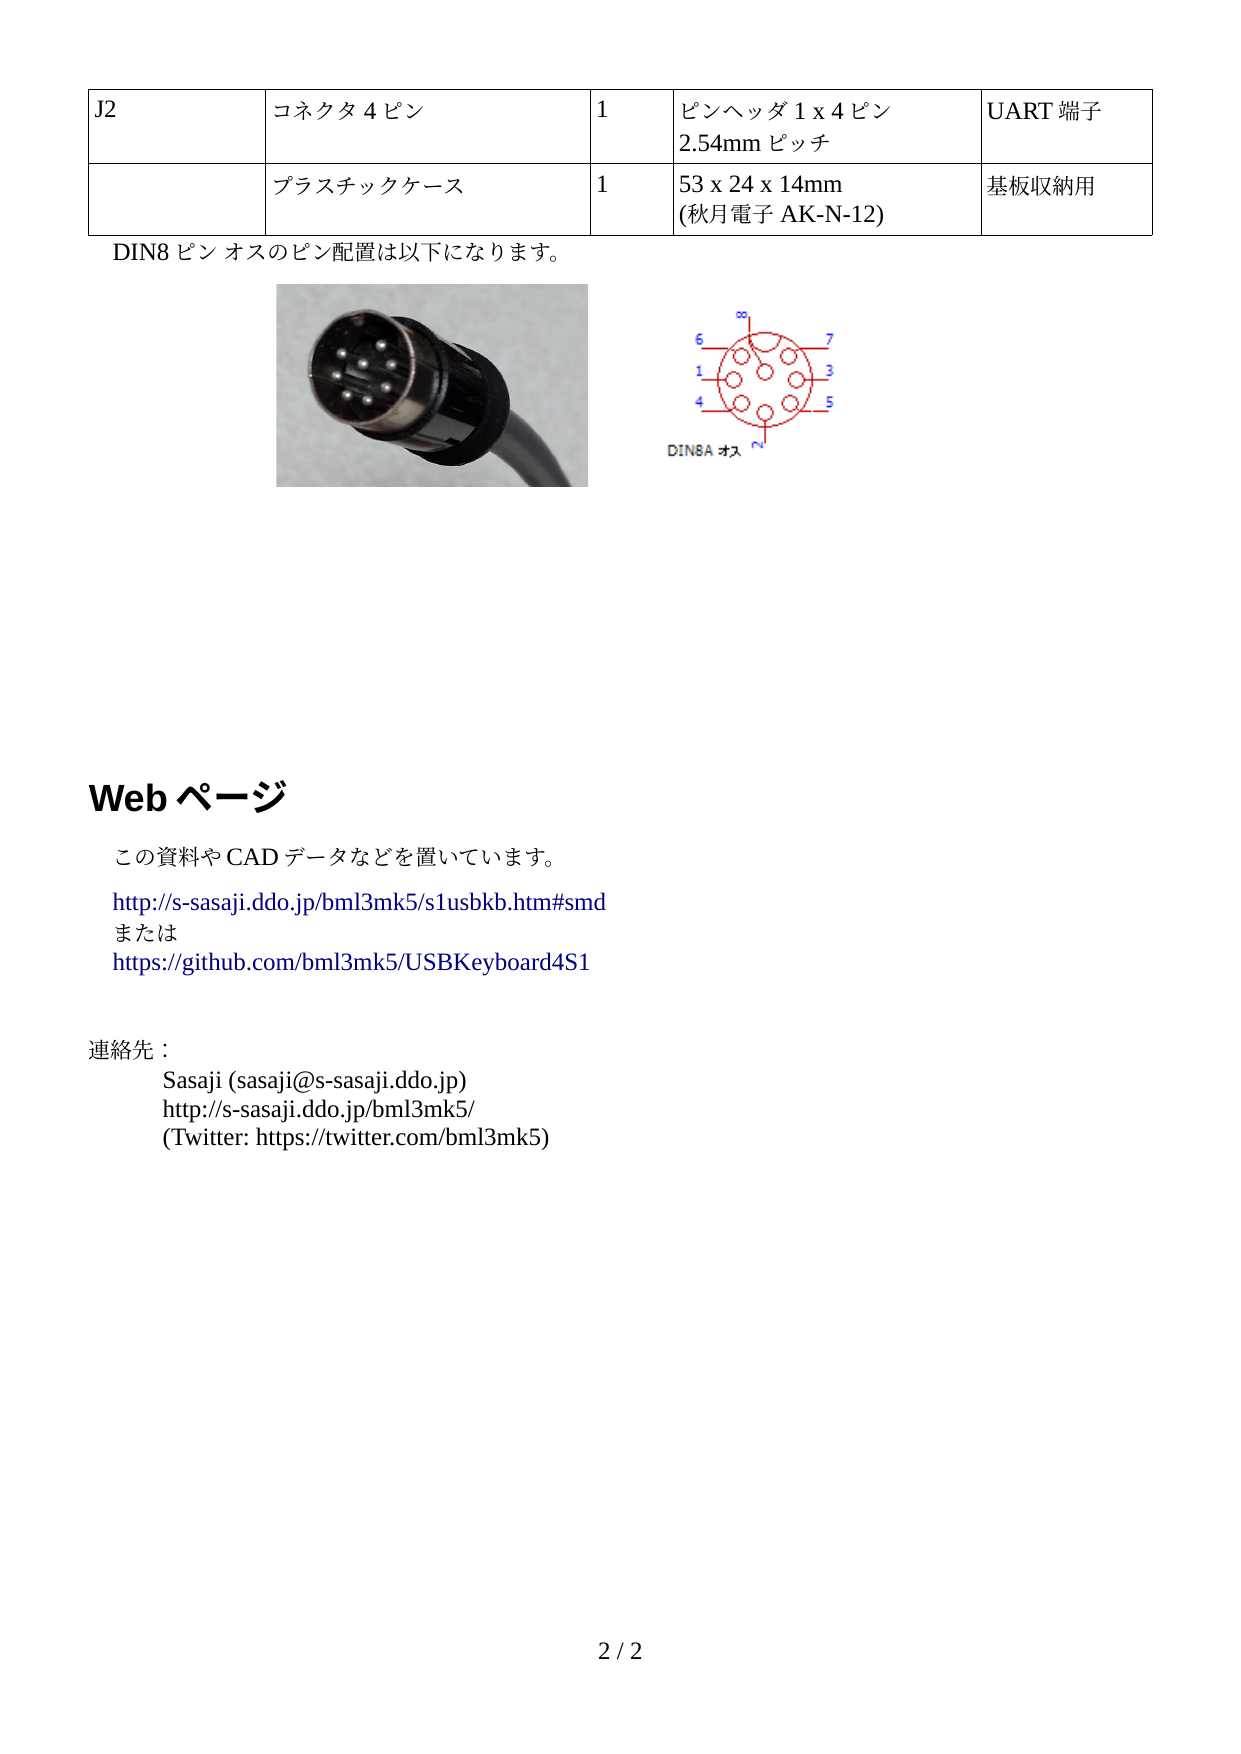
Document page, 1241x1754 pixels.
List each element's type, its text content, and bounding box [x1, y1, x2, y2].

table_cell 53 x 24 x 14mm (秋月電子 AK-N-12) [674, 164, 981, 235]
picture [617, 290, 898, 486]
text この資料やCADデータなどを置いています。 [112, 840, 1152, 871]
text または [112, 916, 1152, 947]
table_cell 基板収納用 [982, 164, 1152, 235]
text (Twitter: https://twitter.com/bml3mk5) [162, 1122, 1152, 1151]
text http://s-sasaji.ddo.jp/bml3mk5/ [162, 1094, 1152, 1122]
table_cell ピンヘッダ 1 x 4ピン 2.54mmピッチ [674, 90, 981, 163]
table_cell 1 [591, 164, 673, 235]
picture [276, 284, 589, 487]
table_cell [89, 164, 265, 235]
text http://s-sasaji.ddo.jp/bml3mk5/s1usbkb.htm#smd [112, 887, 1152, 916]
text https://github.com/bml3mk5/USBKeyboard4S1 [112, 947, 1152, 976]
subtitle Webページ [88, 767, 1152, 822]
table_cell UART端子 [982, 90, 1152, 163]
table_cell コネクタ 4ピン [266, 90, 590, 163]
table_cell 1 [591, 90, 673, 163]
table_cell J2 [89, 90, 265, 163]
table_cell プラスチックケース [266, 164, 590, 235]
text 連絡先： [88, 1033, 1152, 1065]
text DIN8ピン オスのピン配置は以下になります。 [88, 236, 1152, 266]
text Sasaji (sasaji@s-sasaji.ddo.jp) [162, 1065, 1152, 1094]
